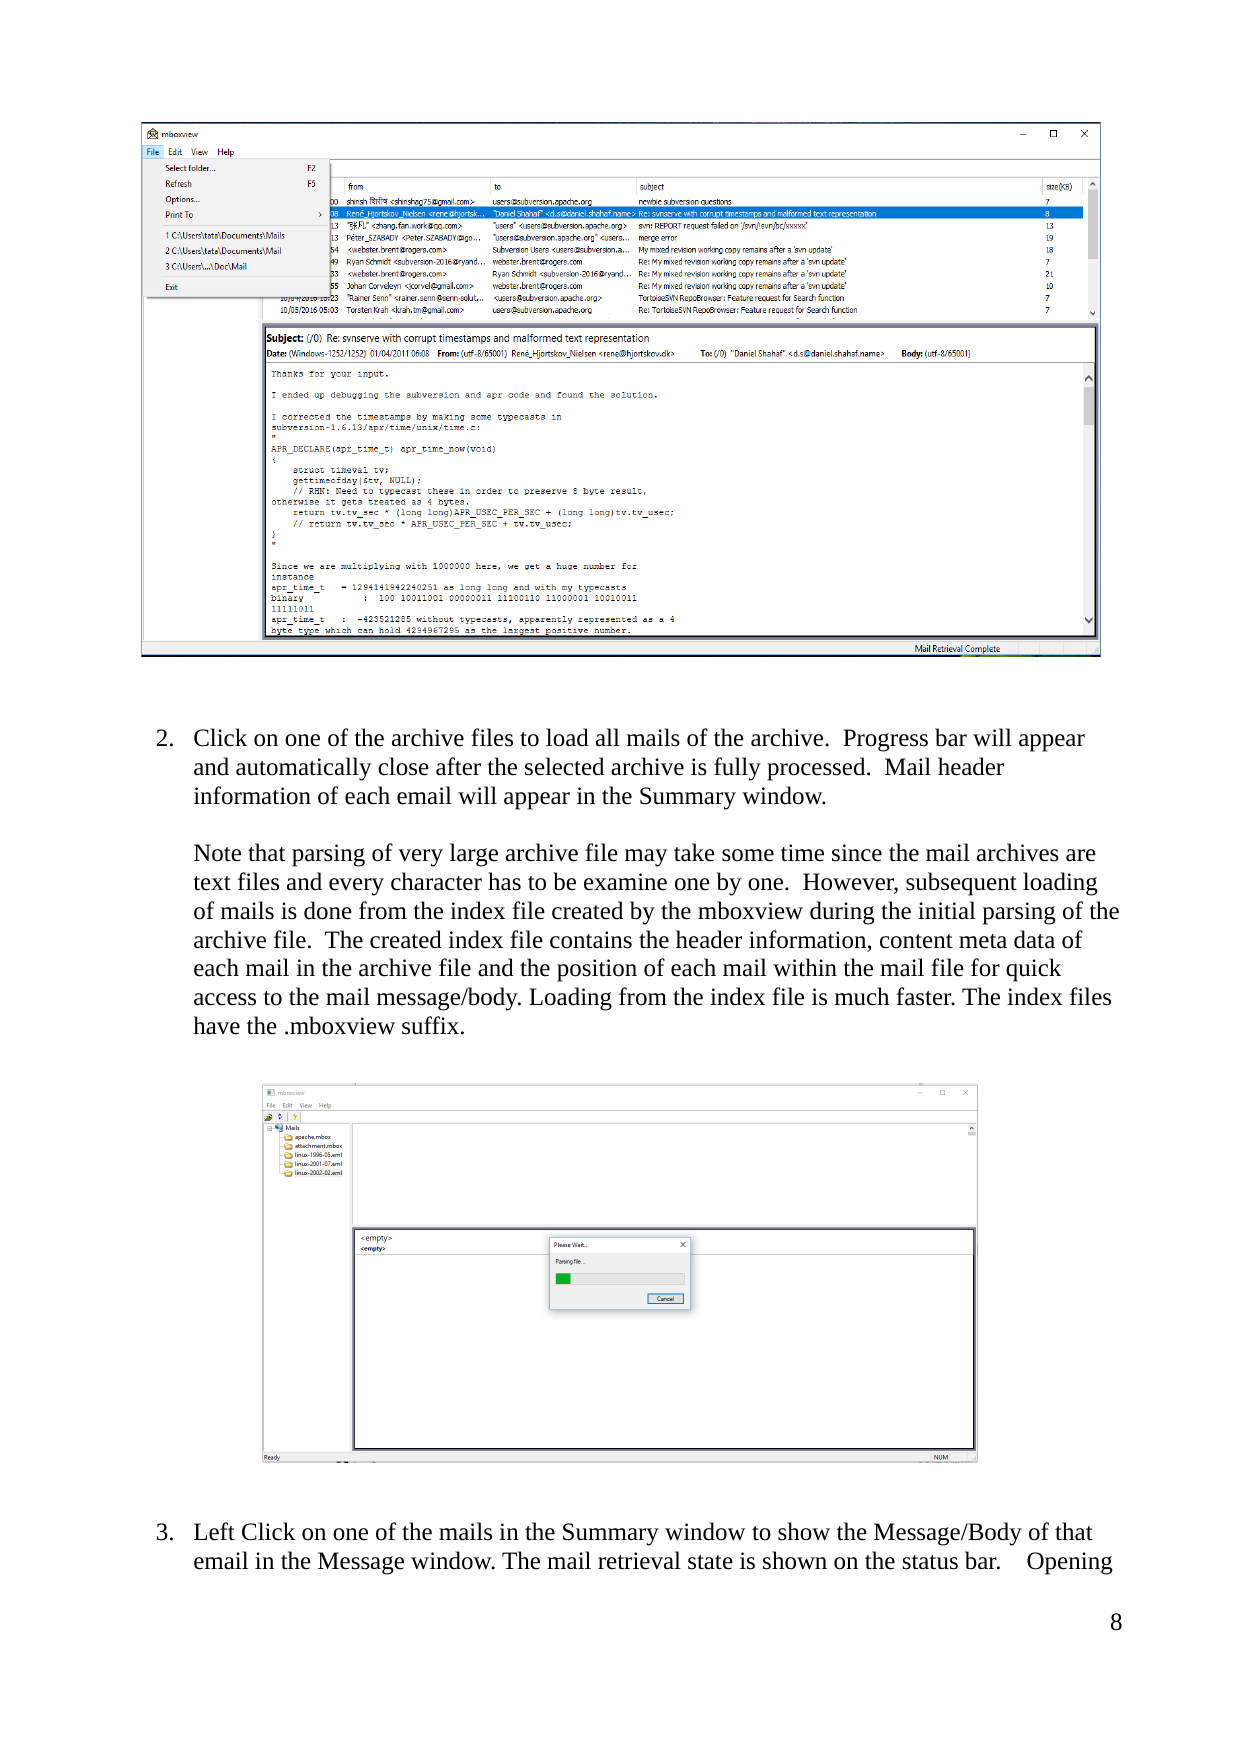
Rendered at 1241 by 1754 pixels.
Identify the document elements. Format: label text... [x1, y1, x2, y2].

list Left Click on one of the mails in the Summary window to show the Message/Body of that email in the Message window. The mail retrieval state is shown on the status bar. Opening [156, 1517, 1122, 1575]
list Click on one of the archive files to load all mails of the archive. Progress bar will appear and automatically close after the selected archive is fully processed. Mail header information of each email will appear in the Summary window. Note that parsing of very large archive file may take some time since the mail archives are text files and every character has to be examine one by one. However, subsequent loading of mails is done from the index file created by the mboxview during the initial parsing of the archive file. The created index file contains the header information, content meta data of each mail in the archive file and the position of each mail within the mail file for quick access to the mail message/body. Loading from the index file is much faster. The index files have the .mboxview suffix. [156, 723, 1122, 1068]
picture [141, 122, 1101, 657]
picture [262, 1083, 978, 1463]
